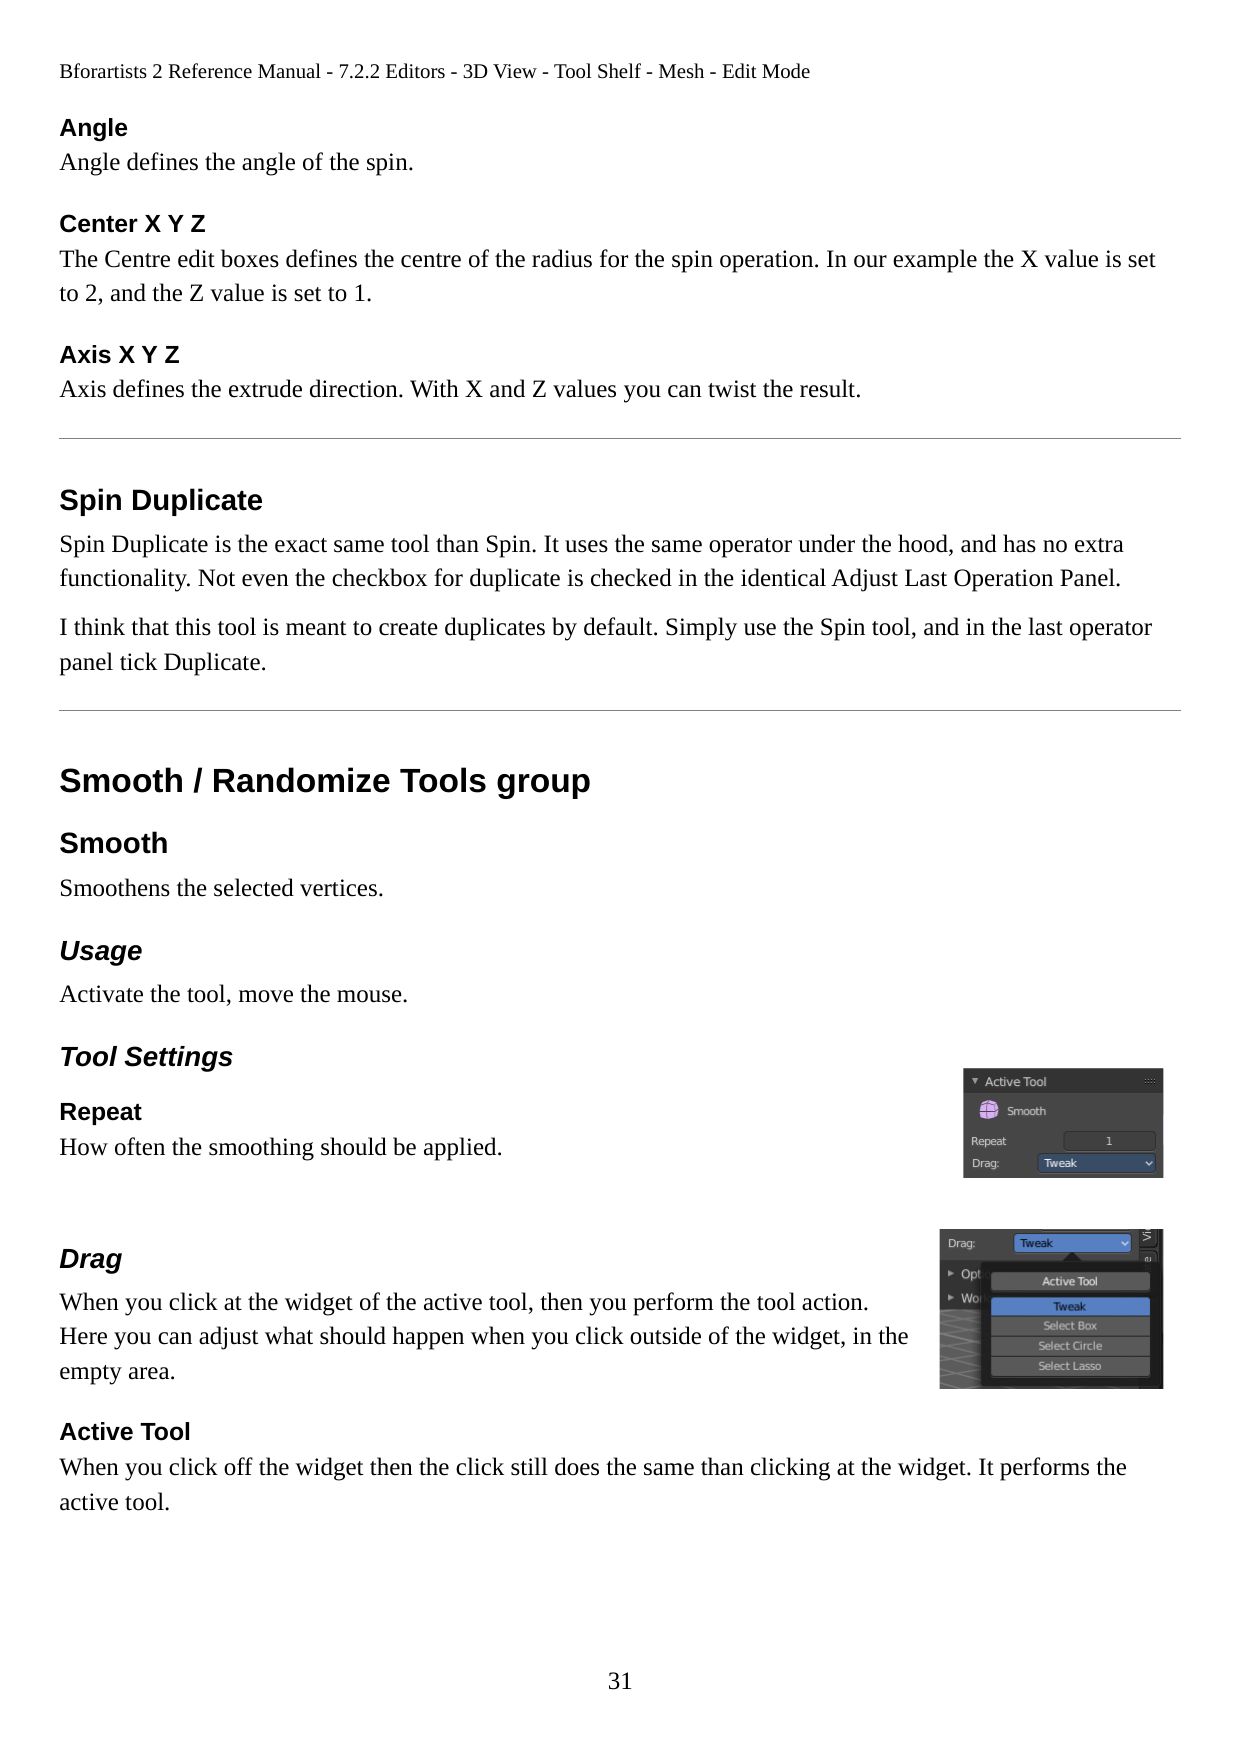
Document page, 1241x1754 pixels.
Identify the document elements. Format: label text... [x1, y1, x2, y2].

subtitle Tool Settings [59, 1040, 1181, 1072]
text I think that this tool is meant to create duplicates by default. Simply use the Spin tool, and in the last operator panel tick Duplicate. [59, 612, 1181, 675]
subtitle [1164, 1097, 1181, 1126]
text The Centre edit boxes defines the centre of the radius for the spin operation. In our example the X value is set to 2, and the Z value is set to 1. [59, 244, 1181, 307]
subtitle Drag [59, 1242, 939, 1274]
subtitle Usage [59, 934, 1181, 966]
text Activate the tool, move the mouse. [59, 979, 1181, 1007]
picture [963, 1068, 1164, 1178]
subtitle [1164, 1242, 1181, 1274]
subtitle Spin Duplicate [59, 482, 1181, 516]
text When you click at the widget of the active tool, then you perform the tool action. Here you can adjust what should happen when you click outside of the widget, in the empty area. [59, 1287, 939, 1384]
text When you click off the widget then the click still does the same than clicking at the widget. It performs the active tool. [59, 1452, 1181, 1515]
picture [939, 1229, 1164, 1389]
text Axis defines the extrude direction. With X and Z values you can twist the result. [59, 374, 1181, 403]
subtitle Angle [59, 113, 1181, 141]
text Spin Duplicate is the exact same tool than Spin. It uses the same operator under the hood, and has no extra functionality. Not even the checkbox for duplicate is checked in the identical Adjust Last Operation Panel. [59, 529, 1181, 592]
subtitle Axis X Y Z [59, 340, 1181, 368]
subtitle Smooth / Randomize Tools group [59, 761, 1181, 799]
subtitle Active Tool [59, 1417, 1181, 1446]
text Angle defines the angle of the spin. [59, 147, 1181, 176]
subtitle Smooth [59, 826, 1181, 860]
text Smoothens the selected vertices. [59, 873, 1181, 901]
text How often the smoothing should be applied. [59, 1132, 963, 1161]
subtitle Center X Y Z [59, 209, 1181, 237]
subtitle Repeat [59, 1097, 963, 1126]
